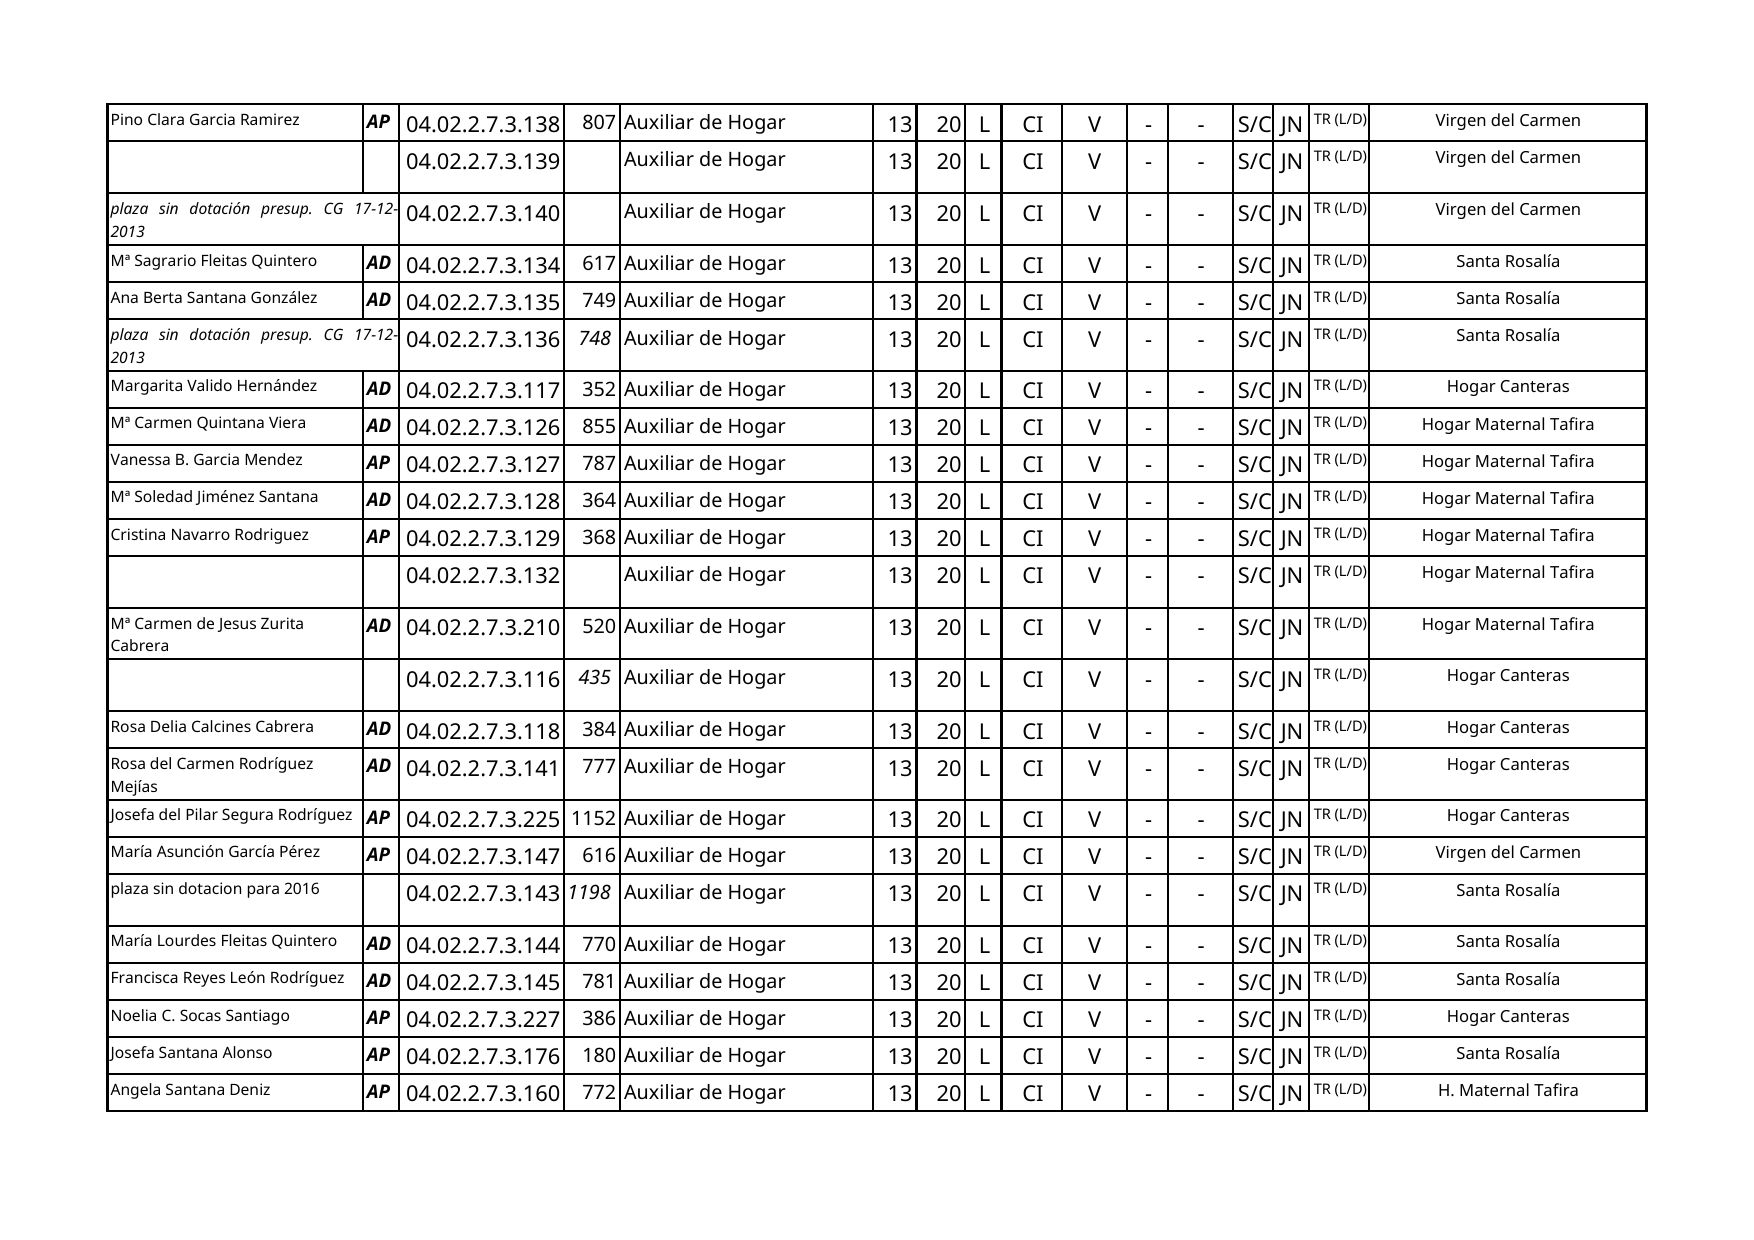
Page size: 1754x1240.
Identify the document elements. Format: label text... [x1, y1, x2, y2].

table_cell [565, 557, 619, 607]
table_cell 04.02.2.7.3.210 [400, 609, 563, 658]
table_cell Auxiliar de Hogar [621, 1038, 872, 1073]
table_cell Hogar Canteras [1370, 1001, 1645, 1036]
table_cell - [1169, 409, 1232, 444]
table_cell TR (L/D) [1310, 875, 1368, 924]
table_cell 20 [918, 446, 964, 481]
table_cell Auxiliar de Hogar [621, 1001, 872, 1036]
table_cell 13 [874, 875, 915, 924]
table_cell 20 [918, 1038, 964, 1073]
table_cell L [966, 105, 1000, 140]
table_cell Auxiliar de Hogar [621, 194, 872, 244]
table_cell 04.02.2.7.3.134 [400, 246, 563, 281]
table_cell - [1128, 409, 1167, 444]
table_cell TR (L/D) [1310, 1001, 1368, 1036]
table_cell S/C [1234, 446, 1272, 481]
table_cell 04.02.2.7.3.129 [400, 520, 563, 555]
table_cell S/C [1234, 105, 1272, 140]
table_cell - [1169, 712, 1232, 747]
table_cell V [1063, 712, 1126, 747]
table_cell 616 [565, 838, 619, 873]
table_cell [364, 660, 398, 710]
table_cell 13 [874, 1075, 915, 1110]
table_cell - [1128, 483, 1167, 518]
table_cell 04.02.2.7.3.141 [400, 749, 563, 798]
table_cell Auxiliar de Hogar [621, 246, 872, 281]
table_cell 20 [918, 194, 964, 244]
table_cell 04.02.2.7.3.118 [400, 712, 563, 747]
table_cell - [1169, 609, 1232, 658]
table_cell Ana Berta Santana González [109, 283, 362, 318]
table_cell 20 [918, 838, 964, 873]
table_cell 1198 [565, 875, 619, 924]
table_cell 20 [918, 749, 964, 798]
table_cell JN [1274, 446, 1308, 481]
table_cell 13 [874, 409, 915, 444]
table_cell 748 [565, 320, 619, 369]
table_cell - [1128, 105, 1167, 140]
table_cell Cristina Navarro Rodriguez [109, 520, 362, 555]
table_cell V [1063, 801, 1126, 836]
table_cell Virgen del Carmen [1370, 194, 1645, 244]
table_cell - [1169, 927, 1232, 962]
table_cell [109, 557, 362, 607]
table_cell TR (L/D) [1310, 712, 1368, 747]
table_cell 20 [918, 712, 964, 747]
table_cell JN [1274, 609, 1308, 658]
table_cell - [1128, 520, 1167, 555]
table_cell - [1128, 557, 1167, 607]
table_cell S/C [1234, 1038, 1272, 1073]
table_cell TR (L/D) [1310, 660, 1368, 710]
table_cell V [1063, 483, 1126, 518]
table_cell 787 [565, 446, 619, 481]
table_cell JN [1274, 246, 1308, 281]
table_cell L [966, 246, 1000, 281]
table_cell V [1063, 660, 1126, 710]
table_cell AP [364, 105, 398, 140]
table_cell 04.02.2.7.3.227 [400, 1001, 563, 1036]
table_cell CI [1003, 609, 1061, 658]
table_cell JN [1274, 320, 1308, 369]
table_cell L [966, 142, 1000, 192]
table_cell 20 [918, 320, 964, 369]
table_cell L [966, 1001, 1000, 1036]
table_cell CI [1003, 875, 1061, 924]
table_cell L [966, 712, 1000, 747]
table_cell 04.02.2.7.3.143 [400, 875, 563, 924]
table_cell JN [1274, 142, 1308, 192]
table_cell - [1169, 142, 1232, 192]
table_cell Josefa del Pilar Segura Rodríguez [109, 801, 362, 836]
table_cell TR (L/D) [1310, 372, 1368, 407]
table_cell Francisca Reyes León Rodríguez [109, 964, 362, 999]
table_cell V [1063, 609, 1126, 658]
table_cell JN [1274, 838, 1308, 873]
table_cell H. Maternal Tafira [1370, 1075, 1645, 1110]
table_cell L [966, 446, 1000, 481]
table_cell Hogar Canteras [1370, 712, 1645, 747]
table_cell 20 [918, 483, 964, 518]
table_cell 20 [918, 246, 964, 281]
table_cell 772 [565, 1075, 619, 1110]
table_cell Santa Rosalía [1370, 320, 1645, 369]
table_cell 384 [565, 712, 619, 747]
table_cell TR (L/D) [1310, 801, 1368, 836]
table_cell - [1169, 105, 1232, 140]
table_cell Auxiliar de Hogar [621, 712, 872, 747]
table_cell - [1128, 320, 1167, 369]
table_cell - [1128, 712, 1167, 747]
table_cell - [1169, 557, 1232, 607]
table_cell 180 [565, 1038, 619, 1073]
table_cell JN [1274, 1038, 1308, 1073]
table_cell Virgen del Carmen [1370, 142, 1645, 192]
table_cell Auxiliar de Hogar [621, 660, 872, 710]
table_cell Auxiliar de Hogar [621, 557, 872, 607]
table_cell TR (L/D) [1310, 1075, 1368, 1110]
table_cell 20 [918, 142, 964, 192]
table_cell CI [1003, 712, 1061, 747]
table_cell V [1063, 105, 1126, 140]
table_cell TR (L/D) [1310, 1038, 1368, 1073]
table_cell L [966, 483, 1000, 518]
table_cell AD [364, 927, 398, 962]
table_cell CI [1003, 142, 1061, 192]
table_cell 04.02.2.7.3.144 [400, 927, 563, 962]
table_cell - [1128, 1075, 1167, 1110]
table_cell 20 [918, 609, 964, 658]
table_cell S/C [1234, 520, 1272, 555]
table_cell V [1063, 194, 1126, 244]
table_cell 04.02.2.7.3.127 [400, 446, 563, 481]
table_cell CI [1003, 320, 1061, 369]
table_cell JN [1274, 409, 1308, 444]
table_cell JN [1274, 712, 1308, 747]
table_cell L [966, 409, 1000, 444]
table_cell L [966, 801, 1000, 836]
table_cell - [1128, 838, 1167, 873]
table_cell 13 [874, 372, 915, 407]
table_cell - [1128, 749, 1167, 798]
table_cell Josefa Santana Alonso [109, 1038, 362, 1073]
table_cell 04.02.2.7.3.117 [400, 372, 563, 407]
table_cell - [1169, 194, 1232, 244]
table_cell 855 [565, 409, 619, 444]
table_cell - [1128, 964, 1167, 999]
table_cell AP [364, 520, 398, 555]
table_cell S/C [1234, 483, 1272, 518]
table_cell CI [1003, 246, 1061, 281]
table_cell 04.02.2.7.3.132 [400, 557, 563, 607]
table_cell CI [1003, 1001, 1061, 1036]
table_cell S/C [1234, 1075, 1272, 1110]
table_cell V [1063, 246, 1126, 281]
table_cell CI [1003, 409, 1061, 444]
table_cell S/C [1234, 660, 1272, 710]
table_cell CI [1003, 194, 1061, 244]
table_cell L [966, 660, 1000, 710]
table_cell V [1063, 749, 1126, 798]
table_cell Santa Rosalía [1370, 927, 1645, 962]
table_cell Santa Rosalía [1370, 1038, 1645, 1073]
table_cell Mª Sagrario Fleitas Quintero [109, 246, 362, 281]
table_cell Auxiliar de Hogar [621, 801, 872, 836]
table_cell L [966, 1038, 1000, 1073]
table_cell V [1063, 320, 1126, 369]
table_cell AP [364, 1001, 398, 1036]
table_cell V [1063, 446, 1126, 481]
table_cell AP [364, 446, 398, 481]
table_cell TR (L/D) [1310, 320, 1368, 369]
table_cell - [1169, 483, 1232, 518]
table_cell V [1063, 1038, 1126, 1073]
table_cell S/C [1234, 964, 1272, 999]
table_cell Mª Soledad Jiménez Santana [109, 483, 362, 518]
table_cell Santa Rosalía [1370, 964, 1645, 999]
table_cell S/C [1234, 194, 1272, 244]
table_cell V [1063, 838, 1126, 873]
table_cell Auxiliar de Hogar [621, 749, 872, 798]
table_cell L [966, 320, 1000, 369]
table_cell Hogar Maternal Tafira [1370, 557, 1645, 607]
table_cell Auxiliar de Hogar [621, 875, 872, 924]
table_cell S/C [1234, 409, 1272, 444]
table_cell AP [364, 1075, 398, 1110]
table_cell Hogar Canteras [1370, 801, 1645, 836]
table_cell - [1169, 246, 1232, 281]
table_cell TR (L/D) [1310, 409, 1368, 444]
table_cell JN [1274, 557, 1308, 607]
table_cell S/C [1234, 609, 1272, 658]
table_cell 20 [918, 875, 964, 924]
table_cell L [966, 838, 1000, 873]
table_cell L [966, 609, 1000, 658]
table_cell 20 [918, 801, 964, 836]
table_cell Auxiliar de Hogar [621, 320, 872, 369]
table_cell 770 [565, 927, 619, 962]
table_cell JN [1274, 927, 1308, 962]
table_cell María Lourdes Fleitas Quintero [109, 927, 362, 962]
table_cell CI [1003, 105, 1061, 140]
table_cell S/C [1234, 372, 1272, 407]
table_cell Pino Clara Garcia Ramirez [109, 105, 362, 140]
table_cell 20 [918, 1075, 964, 1110]
table_cell - [1128, 283, 1167, 318]
table_cell TR (L/D) [1310, 194, 1368, 244]
table_cell [109, 142, 362, 192]
table_cell 04.02.2.7.3.176 [400, 1038, 563, 1073]
table_cell V [1063, 283, 1126, 318]
table_cell CI [1003, 283, 1061, 318]
table_cell S/C [1234, 712, 1272, 747]
table_cell V [1063, 964, 1126, 999]
table_cell 13 [874, 1001, 915, 1036]
table_cell 781 [565, 964, 619, 999]
table_cell Auxiliar de Hogar [621, 372, 872, 407]
table_cell CI [1003, 1038, 1061, 1073]
table_cell - [1169, 660, 1232, 710]
table_cell [364, 875, 398, 924]
table_cell V [1063, 409, 1126, 444]
table_cell Noelia C. Socas Santiago [109, 1001, 362, 1036]
table_cell Hogar Maternal Tafira [1370, 483, 1645, 518]
table_cell 04.02.2.7.3.128 [400, 483, 563, 518]
table_cell - [1128, 609, 1167, 658]
table_cell - [1169, 838, 1232, 873]
table_cell S/C [1234, 320, 1272, 369]
table_cell 777 [565, 749, 619, 798]
table_cell Auxiliar de Hogar [621, 446, 872, 481]
table_cell Mª Carmen Quintana Viera [109, 409, 362, 444]
table_cell 386 [565, 1001, 619, 1036]
table_cell Auxiliar de Hogar [621, 609, 872, 658]
table_cell 04.02.2.7.3.135 [400, 283, 563, 318]
table_cell TR (L/D) [1310, 927, 1368, 962]
table_cell - [1169, 372, 1232, 407]
table_cell 13 [874, 964, 915, 999]
table_cell 13 [874, 712, 915, 747]
table_cell TR (L/D) [1310, 283, 1368, 318]
table_cell - [1128, 660, 1167, 710]
table_cell - [1128, 446, 1167, 481]
table_cell - [1128, 142, 1167, 192]
table_cell Hogar Canteras [1370, 749, 1645, 798]
table_cell 04.02.2.7.3.140 [400, 194, 563, 244]
table_cell S/C [1234, 927, 1272, 962]
table_cell - [1169, 283, 1232, 318]
table_cell 20 [918, 1001, 964, 1036]
table_cell - [1128, 801, 1167, 836]
table_cell 04.02.2.7.3.139 [400, 142, 563, 192]
table_cell 13 [874, 660, 915, 710]
table_cell 13 [874, 927, 915, 962]
table_cell Angela Santana Deniz [109, 1075, 362, 1110]
table_cell TR (L/D) [1310, 520, 1368, 555]
table_cell Santa Rosalía [1370, 283, 1645, 318]
table_cell - [1169, 875, 1232, 924]
table_cell TR (L/D) [1310, 105, 1368, 140]
table_cell Auxiliar de Hogar [621, 283, 872, 318]
table_cell 364 [565, 483, 619, 518]
table_cell Hogar Canteras [1370, 660, 1645, 710]
table_cell Auxiliar de Hogar [621, 409, 872, 444]
table_cell 20 [918, 660, 964, 710]
table_cell S/C [1234, 749, 1272, 798]
table_cell Auxiliar de Hogar [621, 520, 872, 555]
table_cell L [966, 520, 1000, 555]
table_cell JN [1274, 283, 1308, 318]
table_cell 13 [874, 1038, 915, 1073]
table_cell 20 [918, 105, 964, 140]
table_cell Auxiliar de Hogar [621, 483, 872, 518]
table_cell AD [364, 372, 398, 407]
table_cell - [1128, 927, 1167, 962]
table_cell V [1063, 875, 1126, 924]
table_cell - [1169, 446, 1232, 481]
table_cell María Asunción García Pérez [109, 838, 362, 873]
table_cell AD [364, 409, 398, 444]
table_cell V [1063, 372, 1126, 407]
table_cell 04.02.2.7.3.138 [400, 105, 563, 140]
table_cell - [1169, 1038, 1232, 1073]
table_cell CI [1003, 1075, 1061, 1110]
table_cell JN [1274, 749, 1308, 798]
table_cell 368 [565, 520, 619, 555]
table_cell S/C [1234, 838, 1272, 873]
table_cell Virgen del Carmen [1370, 838, 1645, 873]
table_cell 04.02.2.7.3.136 [400, 320, 563, 369]
table_cell 13 [874, 320, 915, 369]
table_cell JN [1274, 483, 1308, 518]
table_cell Mª Carmen de Jesus Zurita Cabrera [109, 609, 362, 658]
table_cell 20 [918, 520, 964, 555]
table_cell Hogar Canteras [1370, 372, 1645, 407]
table_cell Rosa del Carmen Rodríguez Mejías [109, 749, 362, 798]
table_cell JN [1274, 875, 1308, 924]
table_cell - [1169, 1001, 1232, 1036]
table_cell JN [1274, 660, 1308, 710]
table_cell L [966, 283, 1000, 318]
table_cell TR (L/D) [1310, 964, 1368, 999]
table_cell Hogar Maternal Tafira [1370, 446, 1645, 481]
table_cell 04.02.2.7.3.225 [400, 801, 563, 836]
table_cell CI [1003, 557, 1061, 607]
table_cell TR (L/D) [1310, 749, 1368, 798]
table_cell TR (L/D) [1310, 609, 1368, 658]
table_cell [565, 194, 619, 244]
table_cell AD [364, 483, 398, 518]
table_cell AP [364, 801, 398, 836]
table_cell 13 [874, 838, 915, 873]
table_cell 04.02.2.7.3.126 [400, 409, 563, 444]
table_cell V [1063, 1075, 1126, 1110]
table_cell AD [364, 283, 398, 318]
table_cell 13 [874, 749, 915, 798]
table_cell [364, 557, 398, 607]
table_cell V [1063, 142, 1126, 192]
table_cell Santa Rosalía [1370, 246, 1645, 281]
table_cell - [1128, 194, 1167, 244]
table_cell S/C [1234, 801, 1272, 836]
table_cell 20 [918, 409, 964, 444]
table_cell 13 [874, 483, 915, 518]
table_cell S/C [1234, 557, 1272, 607]
table_cell Hogar Maternal Tafira [1370, 520, 1645, 555]
table_cell CI [1003, 446, 1061, 481]
table_cell CI [1003, 520, 1061, 555]
table_cell 13 [874, 520, 915, 555]
table_cell TR (L/D) [1310, 142, 1368, 192]
table_cell CI [1003, 838, 1061, 873]
table_cell - [1128, 372, 1167, 407]
table_cell S/C [1234, 283, 1272, 318]
table_cell - [1169, 1075, 1232, 1110]
table_cell plaza sin dotación presup. CG 17-12-2013 [109, 320, 398, 369]
table_cell 04.02.2.7.3.160 [400, 1075, 563, 1110]
table_cell - [1169, 749, 1232, 798]
table_cell Hogar Maternal Tafira [1370, 609, 1645, 658]
table_cell TR (L/D) [1310, 483, 1368, 518]
table_cell TR (L/D) [1310, 446, 1368, 481]
table_cell 749 [565, 283, 619, 318]
table_cell 435 [565, 660, 619, 710]
table_cell 20 [918, 964, 964, 999]
table_cell Santa Rosalía [1370, 875, 1645, 924]
table_cell - [1169, 801, 1232, 836]
table_cell 13 [874, 283, 915, 318]
table_cell AD [364, 609, 398, 658]
table_cell - [1169, 964, 1232, 999]
table_cell CI [1003, 483, 1061, 518]
table_cell V [1063, 520, 1126, 555]
table_cell plaza sin dotación presup. CG 17-12-2013 [109, 194, 398, 244]
table_cell 13 [874, 246, 915, 281]
table_cell TR (L/D) [1310, 557, 1368, 607]
table_cell Auxiliar de Hogar [621, 838, 872, 873]
table_cell Rosa Delia Calcines Cabrera [109, 712, 362, 747]
table_cell 20 [918, 372, 964, 407]
table_cell - [1128, 1038, 1167, 1073]
table_cell L [966, 372, 1000, 407]
table_cell - [1128, 875, 1167, 924]
table_cell JN [1274, 372, 1308, 407]
table_cell Hogar Maternal Tafira [1370, 409, 1645, 444]
table_cell 13 [874, 142, 915, 192]
table_cell L [966, 194, 1000, 244]
table_cell CI [1003, 964, 1061, 999]
table_cell JN [1274, 105, 1308, 140]
table_cell V [1063, 1001, 1126, 1036]
table_cell - [1169, 520, 1232, 555]
table_cell 13 [874, 801, 915, 836]
table_cell 20 [918, 927, 964, 962]
table_cell S/C [1234, 875, 1272, 924]
table_cell 04.02.2.7.3.116 [400, 660, 563, 710]
table_cell Auxiliar de Hogar [621, 964, 872, 999]
table_cell L [966, 1075, 1000, 1110]
table_cell Auxiliar de Hogar [621, 142, 872, 192]
table_cell S/C [1234, 142, 1272, 192]
table_cell CI [1003, 749, 1061, 798]
table_cell JN [1274, 194, 1308, 244]
table_cell - [1169, 320, 1232, 369]
table_cell [364, 142, 398, 192]
table_cell CI [1003, 801, 1061, 836]
table_cell 20 [918, 557, 964, 607]
table_cell [109, 660, 362, 710]
table_cell 617 [565, 246, 619, 281]
table_cell AD [364, 246, 398, 281]
table_cell 13 [874, 557, 915, 607]
table_cell L [966, 875, 1000, 924]
table_cell AD [364, 964, 398, 999]
table_cell TR (L/D) [1310, 838, 1368, 873]
table_cell Auxiliar de Hogar [621, 105, 872, 140]
table_cell 1152 [565, 801, 619, 836]
table_cell JN [1274, 520, 1308, 555]
table_cell V [1063, 927, 1126, 962]
table_cell CI [1003, 372, 1061, 407]
table_cell 13 [874, 194, 915, 244]
table_cell L [966, 927, 1000, 962]
table_cell - [1128, 1001, 1167, 1036]
table_cell JN [1274, 801, 1308, 836]
table_cell 520 [565, 609, 619, 658]
table_cell 04.02.2.7.3.147 [400, 838, 563, 873]
table_cell 13 [874, 609, 915, 658]
table_cell CI [1003, 927, 1061, 962]
table_cell S/C [1234, 1001, 1272, 1036]
table_cell 13 [874, 446, 915, 481]
table_cell JN [1274, 1001, 1308, 1036]
table_cell AP [364, 1038, 398, 1073]
table_cell Auxiliar de Hogar [621, 927, 872, 962]
table_cell Auxiliar de Hogar [621, 1075, 872, 1110]
table_cell 13 [874, 105, 915, 140]
table_cell AD [364, 749, 398, 798]
table_cell AD [364, 712, 398, 747]
table_cell TR (L/D) [1310, 246, 1368, 281]
table_cell JN [1274, 1075, 1308, 1110]
table_cell Virgen del Carmen [1370, 105, 1645, 140]
table_cell CI [1003, 660, 1061, 710]
table_cell L [966, 749, 1000, 798]
table_cell plaza sin dotacion para 2016 [109, 875, 362, 924]
table_cell - [1128, 246, 1167, 281]
table_cell 20 [918, 283, 964, 318]
table_cell [565, 142, 619, 192]
table_cell Margarita Valido Hernández [109, 372, 362, 407]
table_cell 04.02.2.7.3.145 [400, 964, 563, 999]
table_cell Vanessa B. Garcia Mendez [109, 446, 362, 481]
table_cell L [966, 557, 1000, 607]
table_cell L [966, 964, 1000, 999]
table_cell S/C [1234, 246, 1272, 281]
table_cell AP [364, 838, 398, 873]
table_cell V [1063, 557, 1126, 607]
table_cell JN [1274, 964, 1308, 999]
table_cell 807 [565, 105, 619, 140]
table_cell 352 [565, 372, 619, 407]
